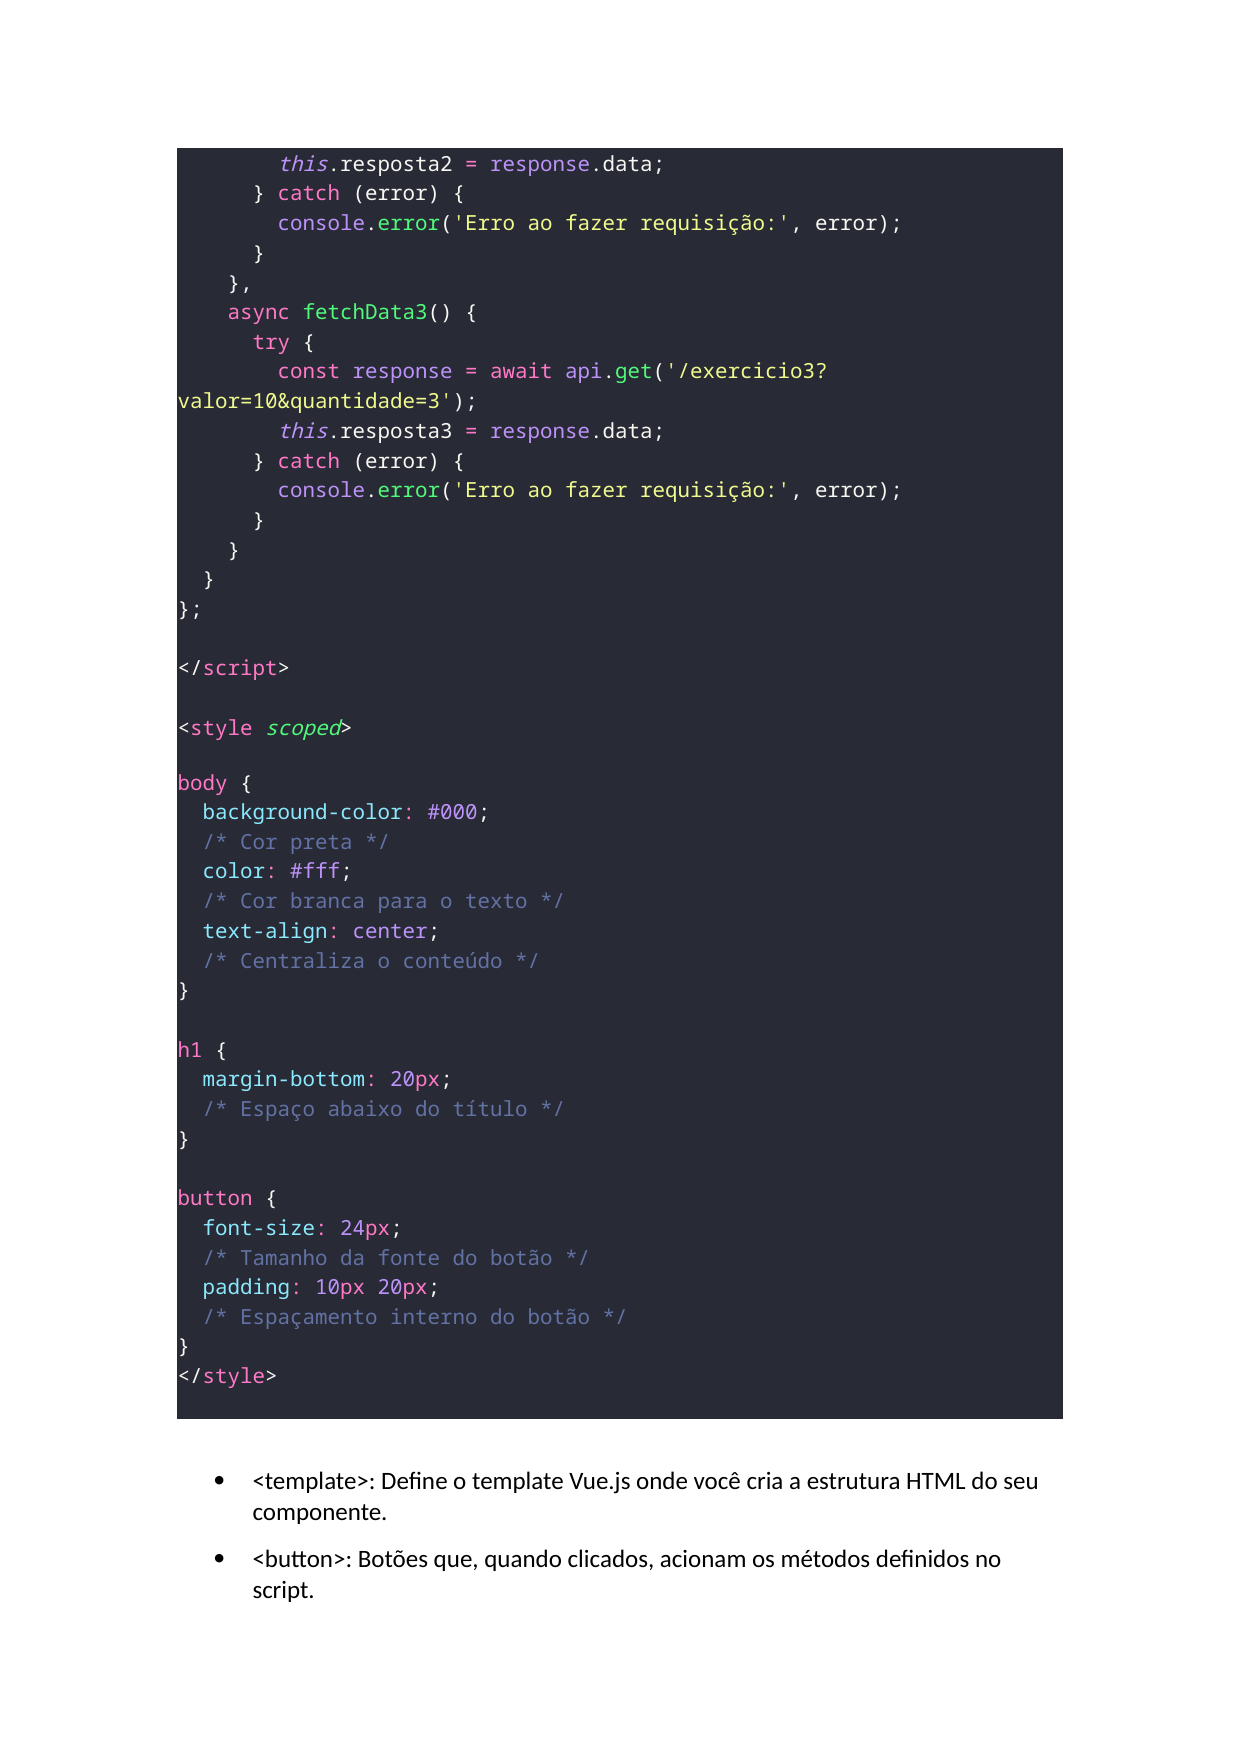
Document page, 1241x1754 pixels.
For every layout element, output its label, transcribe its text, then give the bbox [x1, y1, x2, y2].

text /* Centraliza o conteúdo */ [177, 944, 1063, 974]
text } [177, 1123, 1063, 1152]
text async fetchData3() { [177, 296, 1063, 326]
text margin-bottom: 20px; [177, 1063, 1063, 1093]
text } [177, 533, 1063, 563]
text } [177, 237, 1063, 266]
text } [177, 1330, 1063, 1360]
text console.error('Erro ao fazer requisição:', error); [177, 474, 1063, 504]
text console.error('Erro ao fazer requisição:', error); [177, 207, 1063, 237]
text /* Cor preta */ [177, 826, 1063, 855]
text text-align: center; [177, 915, 1063, 944]
text </style> [177, 1360, 1063, 1390]
text body { [177, 766, 1063, 796]
text </script> [177, 652, 1063, 682]
text } catch (error) { [177, 444, 1063, 474]
text this.resposta2 = response.data; [177, 148, 1063, 177]
text /* Espaçamento interno do botão */ [177, 1301, 1063, 1330]
text } [177, 504, 1063, 533]
text } [177, 563, 1063, 593]
text padding: 10px 20px; [177, 1271, 1063, 1301]
text <style scoped> [177, 682, 1063, 741]
text background-color: #000; [177, 796, 1063, 826]
text } catch (error) { [177, 177, 1063, 207]
list <button>: Botões que, quando clicados, acionam os métodos definidos no script. [215, 1543, 1063, 1605]
text try { [177, 326, 1063, 355]
text color: #fff; [177, 855, 1063, 885]
text const response = await api.get('/exercicio3?valor=10&quantidade=3'); [177, 355, 1063, 415]
text font-size: 24px; [177, 1212, 1063, 1241]
text /* Tamanho da fonte do botão */ [177, 1241, 1063, 1271]
text }, [177, 266, 1063, 296]
text button { [177, 1182, 1063, 1212]
list <template>: Define o template Vue.js onde você cria a estrutura HTML do seu componente. [215, 1465, 1063, 1526]
text /* Espaço abaixo do título */ [177, 1093, 1063, 1123]
text /* Cor branca para o texto */ [177, 885, 1063, 915]
text } [177, 974, 1063, 1004]
text this.resposta3 = response.data; [177, 415, 1063, 444]
text h1 { [177, 1033, 1063, 1063]
text }; [177, 593, 1063, 623]
